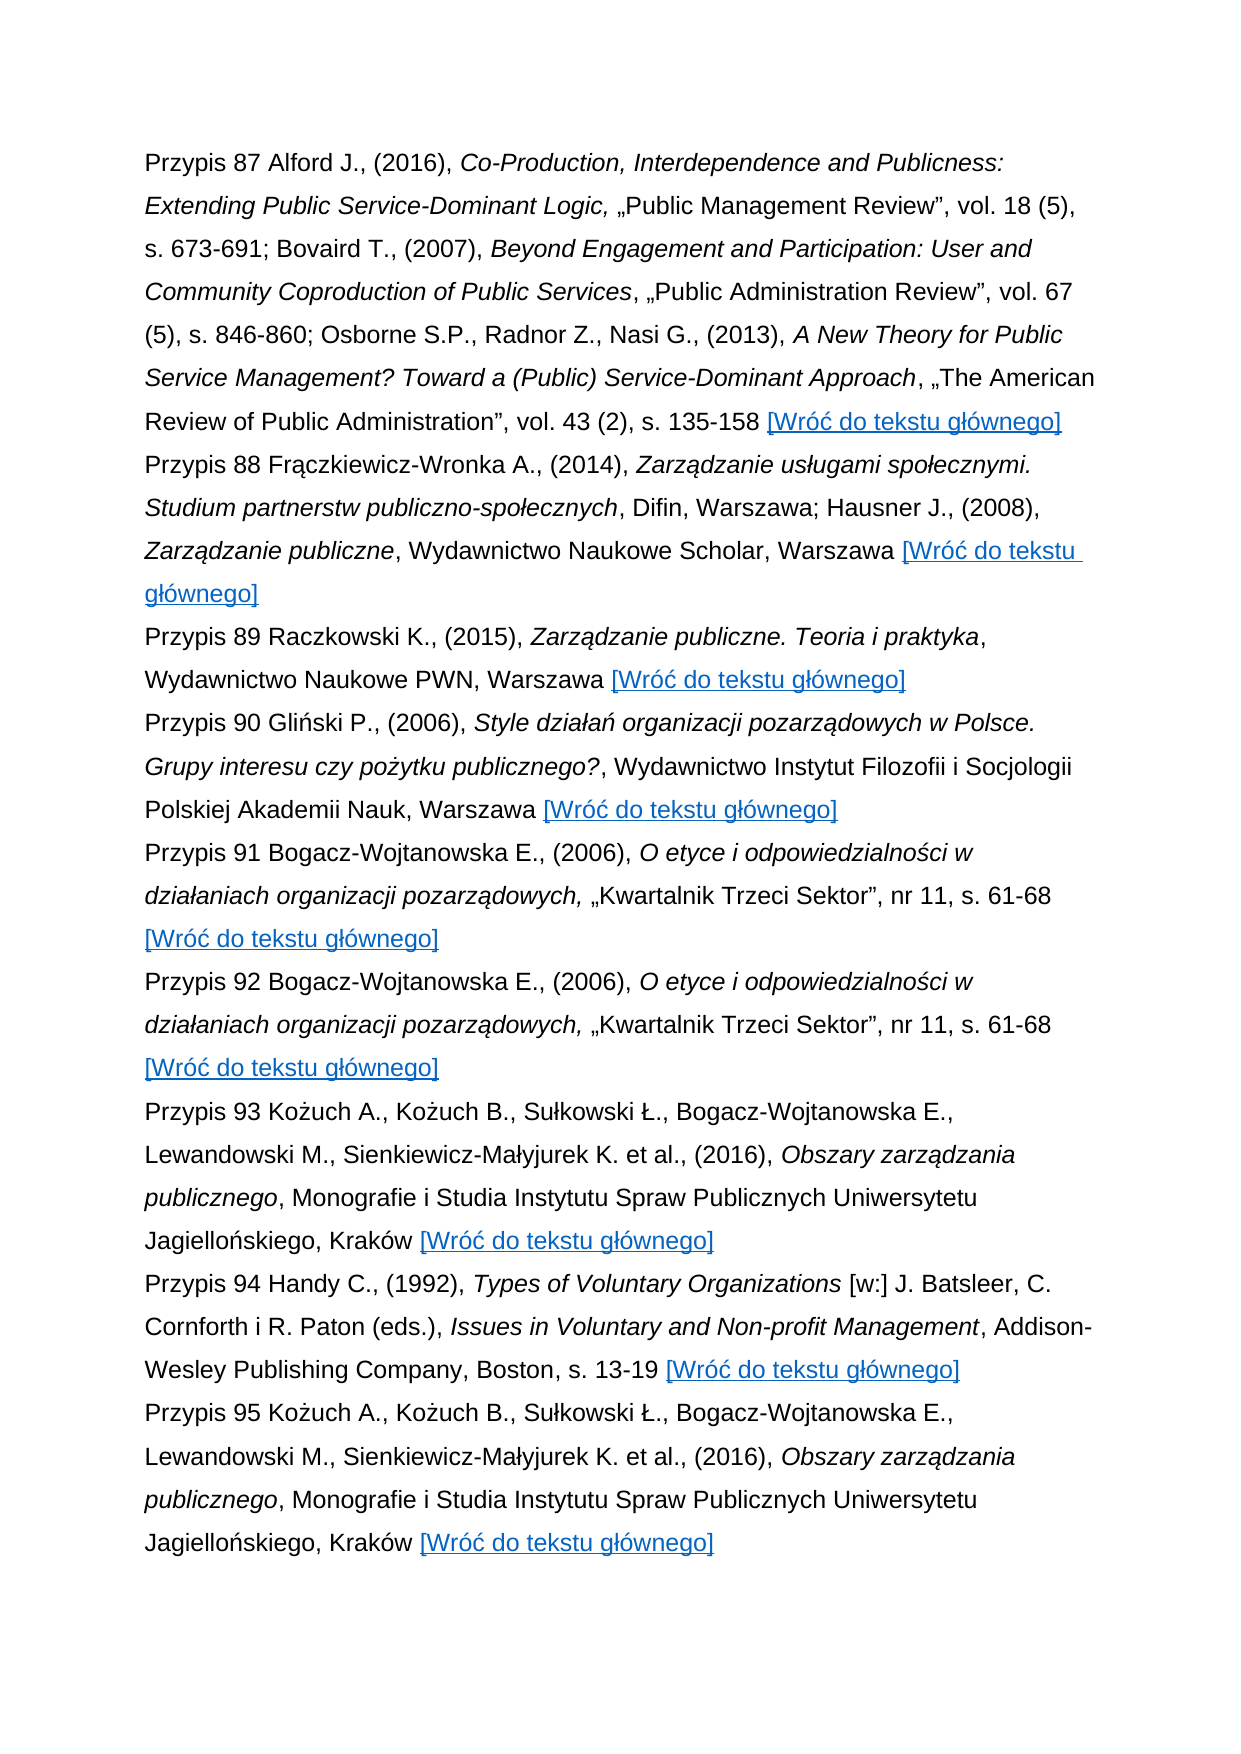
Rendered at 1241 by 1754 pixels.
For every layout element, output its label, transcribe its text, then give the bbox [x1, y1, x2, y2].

text Przypis 88 Frączkiewicz-Wronka A., (2014), Zarządzanie usługami społecznymi. Studium partnerstw publiczno-społecznych, Difin, Warszawa; Hausner J., (2008), Zarządzanie publiczne, Wydawnictwo Naukowe Scholar, Warszawa [Wróć do tekstu głównego] [144, 449, 1096, 608]
text Przypis 90 Gliński P., (2006), Style działań organizacji pozarządowych w Polsce. Grupy interesu czy pożytku publicznego?, Wydawnictwo Instytut Filozofii i Socjologii Polskiej Akademii Nauk, Warszawa [Wróć do tekstu głównego] [144, 708, 1096, 823]
text Przypis 89 Raczkowski K., (2015), Zarządzanie publiczne. Teoria i praktyka, Wydawnictwo Naukowe PWN, Warszawa [Wróć do tekstu głównego] [144, 622, 1096, 694]
text Przypis 95 Kożuch A., Kożuch B., Sułkowski Ł., Bogacz-Wojtanowska E., Lewandowski M., Sienkiewicz-Małyjurek K. et al., (2016), Obszary zarządzania publicznego, Monografie i Studia Instytutu Spraw Publicznych Uniwersytetu Jagiellońskiego, Kraków [Wróć do tekstu głównego] [144, 1398, 1096, 1556]
text Przypis 92 Bogacz-Wojtanowska E., (2006), O etyce i odpowiedzialności w działaniach organizacji pozarządowych, „Kwartalnik Trzeci Sektor”, nr 11, s. 61-68 [Wróć do tekstu głównego] [144, 967, 1096, 1082]
text Przypis 91 Bogacz-Wojtanowska E., (2006), O etyce i odpowiedzialności w działaniach organizacji pozarządowych, „Kwartalnik Trzeci Sektor”, nr 11, s. 61-68 [Wróć do tekstu głównego] [144, 838, 1096, 953]
text Przypis 93 Kożuch A., Kożuch B., Sułkowski Ł., Bogacz-Wojtanowska E., Lewandowski M., Sienkiewicz-Małyjurek K. et al., (2016), Obszary zarządzania publicznego, Monografie i Studia Instytutu Spraw Publicznych Uniwersytetu Jagiellońskiego, Kraków [Wróć do tekstu głównego] [144, 1096, 1096, 1254]
text Przypis 94 Handy C., (1992), Types of Voluntary Organizations [w:] J. Batsleer, C. Cornforth i R. Paton (eds.), Issues in Voluntary and Non-profit Management, Addison-Wesley Publishing Company, Boston, s. 13-19 [Wróć do tekstu głównego] [144, 1269, 1096, 1384]
text Przypis 87 Alford J., (2016), Co-Production, Interdependence and Publicness: Extending Public Service-Dominant Logic, „Public Management Review”, vol. 18 (5), s. 673-691; Bovaird T., (2007), Beyond Engagement and Participation: User and Community Coproduction of Public Services, „Public Administration Review”, vol. 67 (5), s. 846-860; Osborne S.P., Radnor Z., Nasi G., (2013), A New Theory for Public Service Management? Toward a (Public) Service-Dominant Approach, „The American Review of Public Administration”, vol. 43 (2), s. 135-158 [Wróć do tekstu głównego] [144, 148, 1096, 435]
